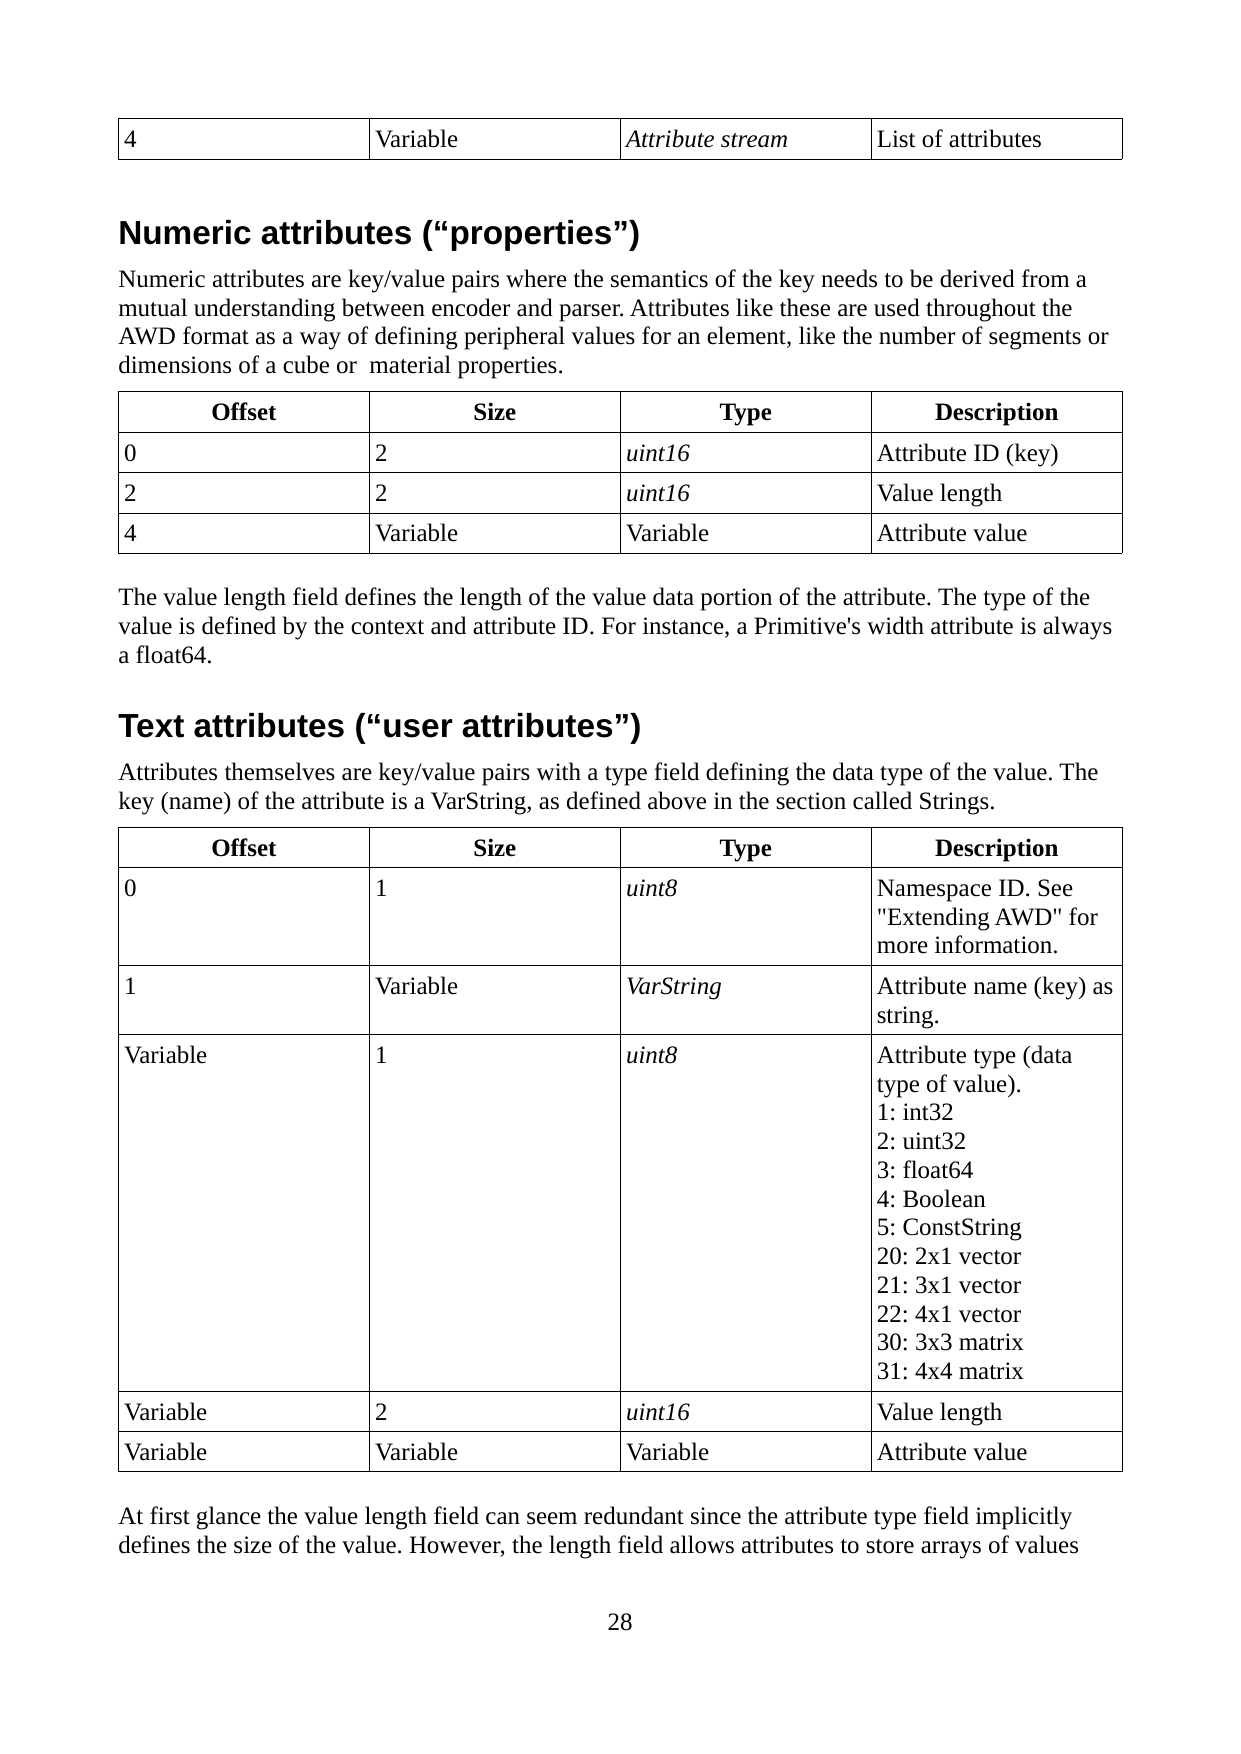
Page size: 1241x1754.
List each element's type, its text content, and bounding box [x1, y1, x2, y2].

table_header Description [872, 828, 1122, 867]
table_cell Variable [370, 514, 620, 553]
table_cell 1 [119, 966, 369, 1034]
table_cell 1 [370, 868, 620, 965]
subtitle Numeric attributes (“properties”) [118, 213, 1122, 251]
table_cell VarString [621, 966, 871, 1034]
table_cell Attribute ID (key) [872, 433, 1122, 472]
table_cell uint8 [621, 868, 871, 965]
table_header Type [621, 828, 871, 867]
table_cell 0 [119, 868, 369, 965]
table_cell 2 [370, 433, 620, 472]
table_cell 4 [119, 514, 369, 553]
table_cell 1 [370, 1035, 620, 1391]
text The value length field defines the length of the value data portion of the attribute. The type of the value is defined by the context and attribute ID. For instance, a Primitive's width attribute is always a float64. [118, 582, 1122, 668]
table_header Size [370, 392, 620, 432]
table_cell Variable [119, 1035, 369, 1391]
table_header Size [370, 828, 620, 867]
table_cell 2 [370, 473, 620, 512]
table_cell Variable [621, 1432, 871, 1471]
text Numeric attributes are key/value pairs where the semantics of the key needs to be derived from a mutual understanding between encoder and parser. Attributes like these are used throughout the AWD format as a way of defining peripheral values for an element, like the number of segments or dimensions of a cube or material properties. [118, 264, 1122, 379]
table_cell Namespace ID. See "Extending AWD" for more information. [872, 868, 1122, 965]
table_header Offset [119, 828, 369, 867]
table_header Type [621, 392, 871, 432]
table_cell 0 [119, 433, 369, 472]
text Attributes themselves are key/value pairs with a type field defining the data type of the value. The key (name) of the attribute is a VarString, as defined above in the section called Strings. [118, 757, 1122, 814]
table_cell Variable [119, 1432, 369, 1471]
table_cell Attribute value [872, 514, 1122, 553]
table_cell Attribute stream [621, 119, 871, 158]
table_cell uint16 [621, 473, 871, 512]
text At first glance the value length field can seem redundant since the attribute type field implicitly defines the size of the value. However, the length field allows attributes to store arrays of values [118, 1501, 1122, 1558]
table_cell Variable [370, 966, 620, 1034]
table_cell uint16 [621, 1392, 871, 1431]
table_cell 2 [370, 1392, 620, 1431]
table_cell Attribute type (data type of value). 1: int32 2: uint32 3: float64 4: Boolean 5: ConstString 20: 2x1 vector 21: 3x1 vector 22: 4x1 vector 30: 3x3 matrix 31: 4x4 matrix [872, 1035, 1122, 1391]
subtitle Text attributes (“user attributes”) [118, 706, 1122, 744]
table_cell uint8 [621, 1035, 871, 1391]
table_cell Value length [872, 1392, 1122, 1431]
table_cell Variable [370, 1432, 620, 1471]
table_header Description [872, 392, 1122, 432]
table_cell 4 [119, 119, 369, 158]
table_cell Variable [621, 514, 871, 553]
table_cell Variable [370, 119, 620, 158]
table_cell Variable [119, 1392, 369, 1431]
table_cell List of attributes [872, 119, 1122, 158]
table_header Offset [119, 392, 369, 432]
table_cell 2 [119, 473, 369, 512]
table_cell Value length [872, 473, 1122, 512]
table_cell Attribute value [872, 1432, 1122, 1471]
table_cell uint16 [621, 433, 871, 472]
table_cell Attribute name (key) as string. [872, 966, 1122, 1034]
